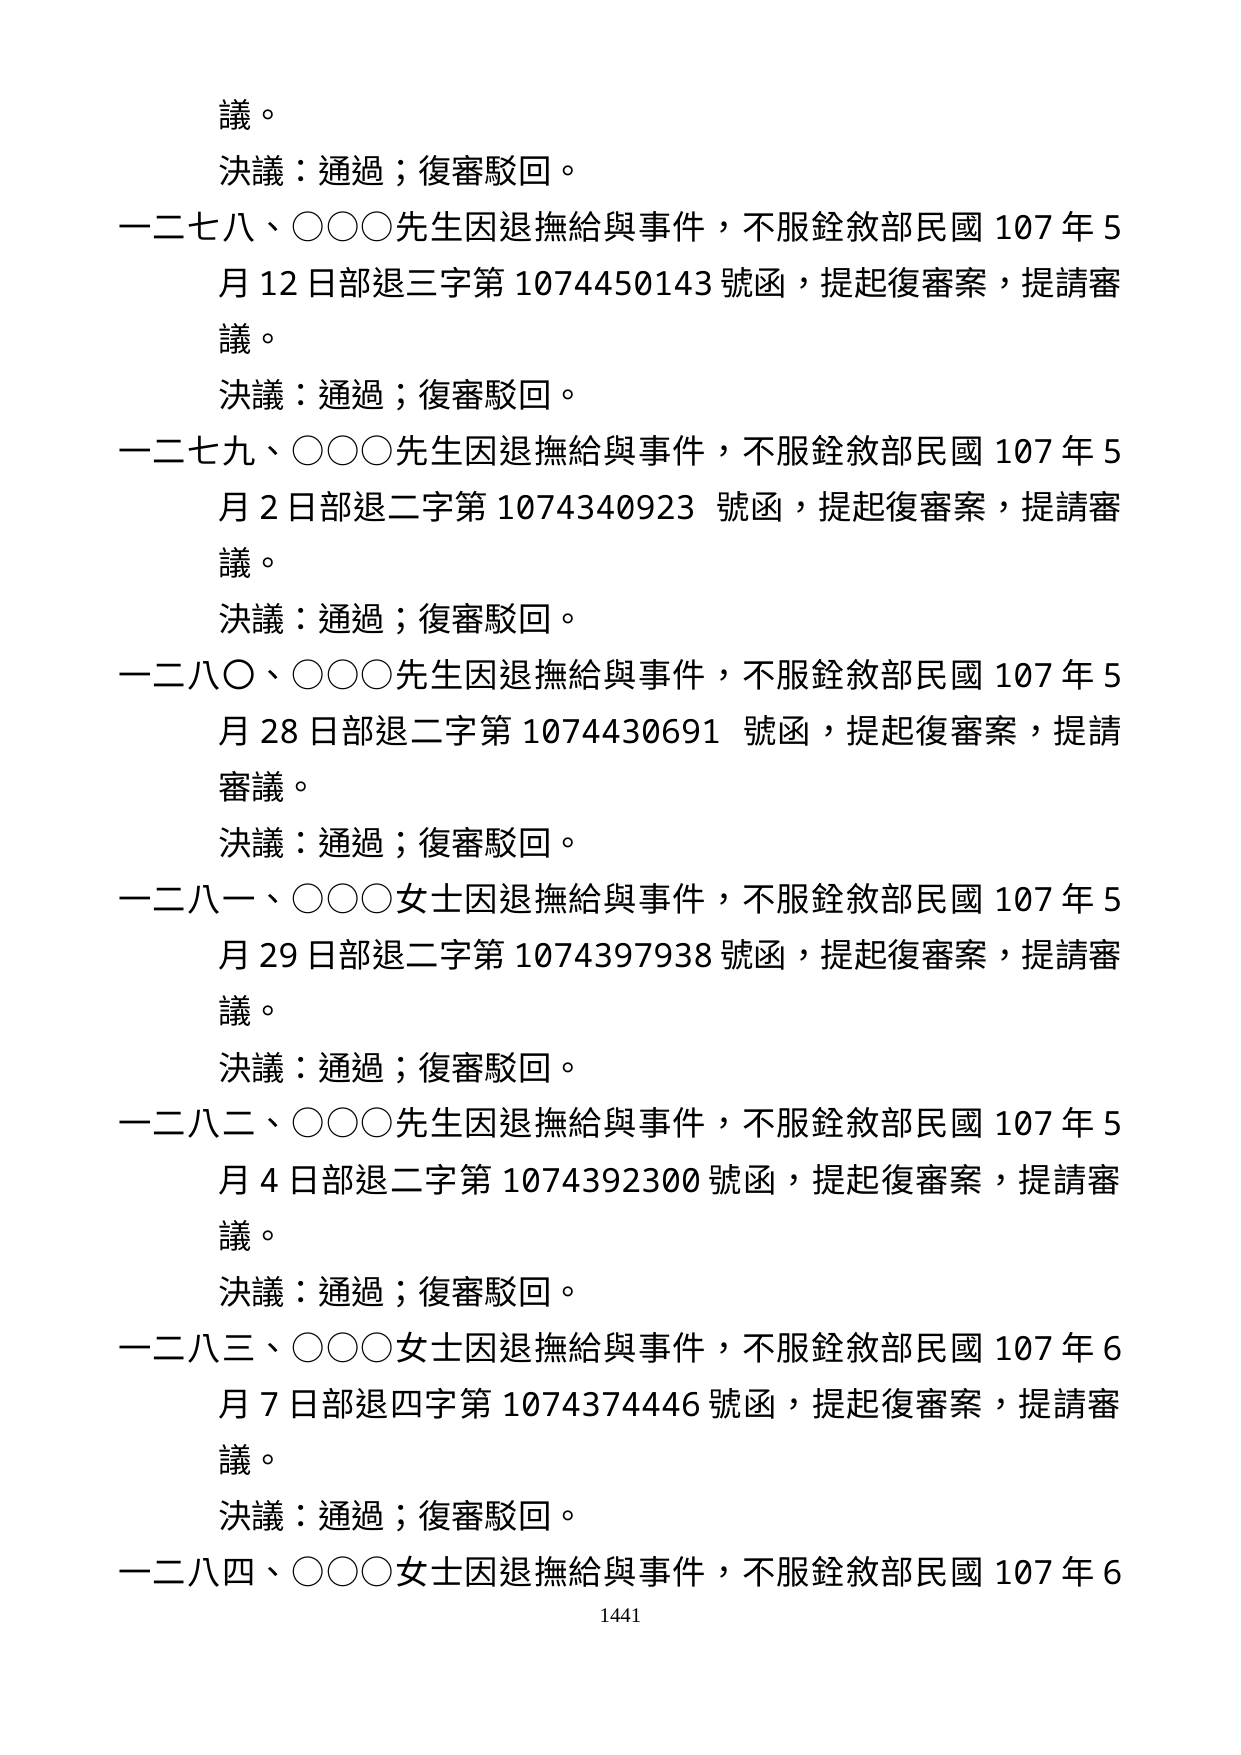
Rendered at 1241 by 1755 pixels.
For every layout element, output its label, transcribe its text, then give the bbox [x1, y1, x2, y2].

text 決議：通過；復審駁回。 [218, 1265, 1122, 1314]
text 決議：通過；復審駁回。 [218, 1489, 1122, 1538]
text 一二八四、○○○女士因退撫給與事件，不服銓敘部民國107年6 [118, 1546, 1122, 1594]
text 議。 [118, 89, 1122, 137]
text 一二七八、○○○先生因退撫給與事件，不服銓敘部民國107年5月12日部退三字第1074450143號函，提起復審案，提請審議。 [118, 201, 1122, 361]
text 決議：通過；復審駁回。 [218, 369, 1122, 417]
text 一二八三、○○○女士因退撫給與事件，不服銓敘部民國107年6月7日部退四字第1074374446號函，提起復審案，提請審議。 [118, 1321, 1122, 1482]
text 決議：通過；復審駁回。 [218, 593, 1122, 641]
text 決議：通過；復審駁回。 [218, 1041, 1122, 1089]
text 決議：通過；復審駁回。 [218, 144, 1122, 193]
text 一二八〇、○○○先生因退撫給與事件，不服銓敘部民國107年5月28日部退二字第1074430691 號函，提起復審案，提請審議。 [118, 649, 1122, 809]
text 一二七九、○○○先生因退撫給與事件，不服銓敘部民國107年5月2日部退二字第1074340923 號函，提起復審案，提請審議。 [118, 425, 1122, 585]
text 決議：通過；復審駁回。 [218, 817, 1122, 865]
text 一二八二、○○○先生因退撫給與事件，不服銓敘部民國107年5月4日部退二字第1074392300號函，提起復審案，提請審議。 [118, 1097, 1122, 1258]
text 一二八一、○○○女士因退撫給與事件，不服銓敘部民國107年5月29日部退二字第1074397938號函，提起復審案，提請審議。 [118, 873, 1122, 1033]
